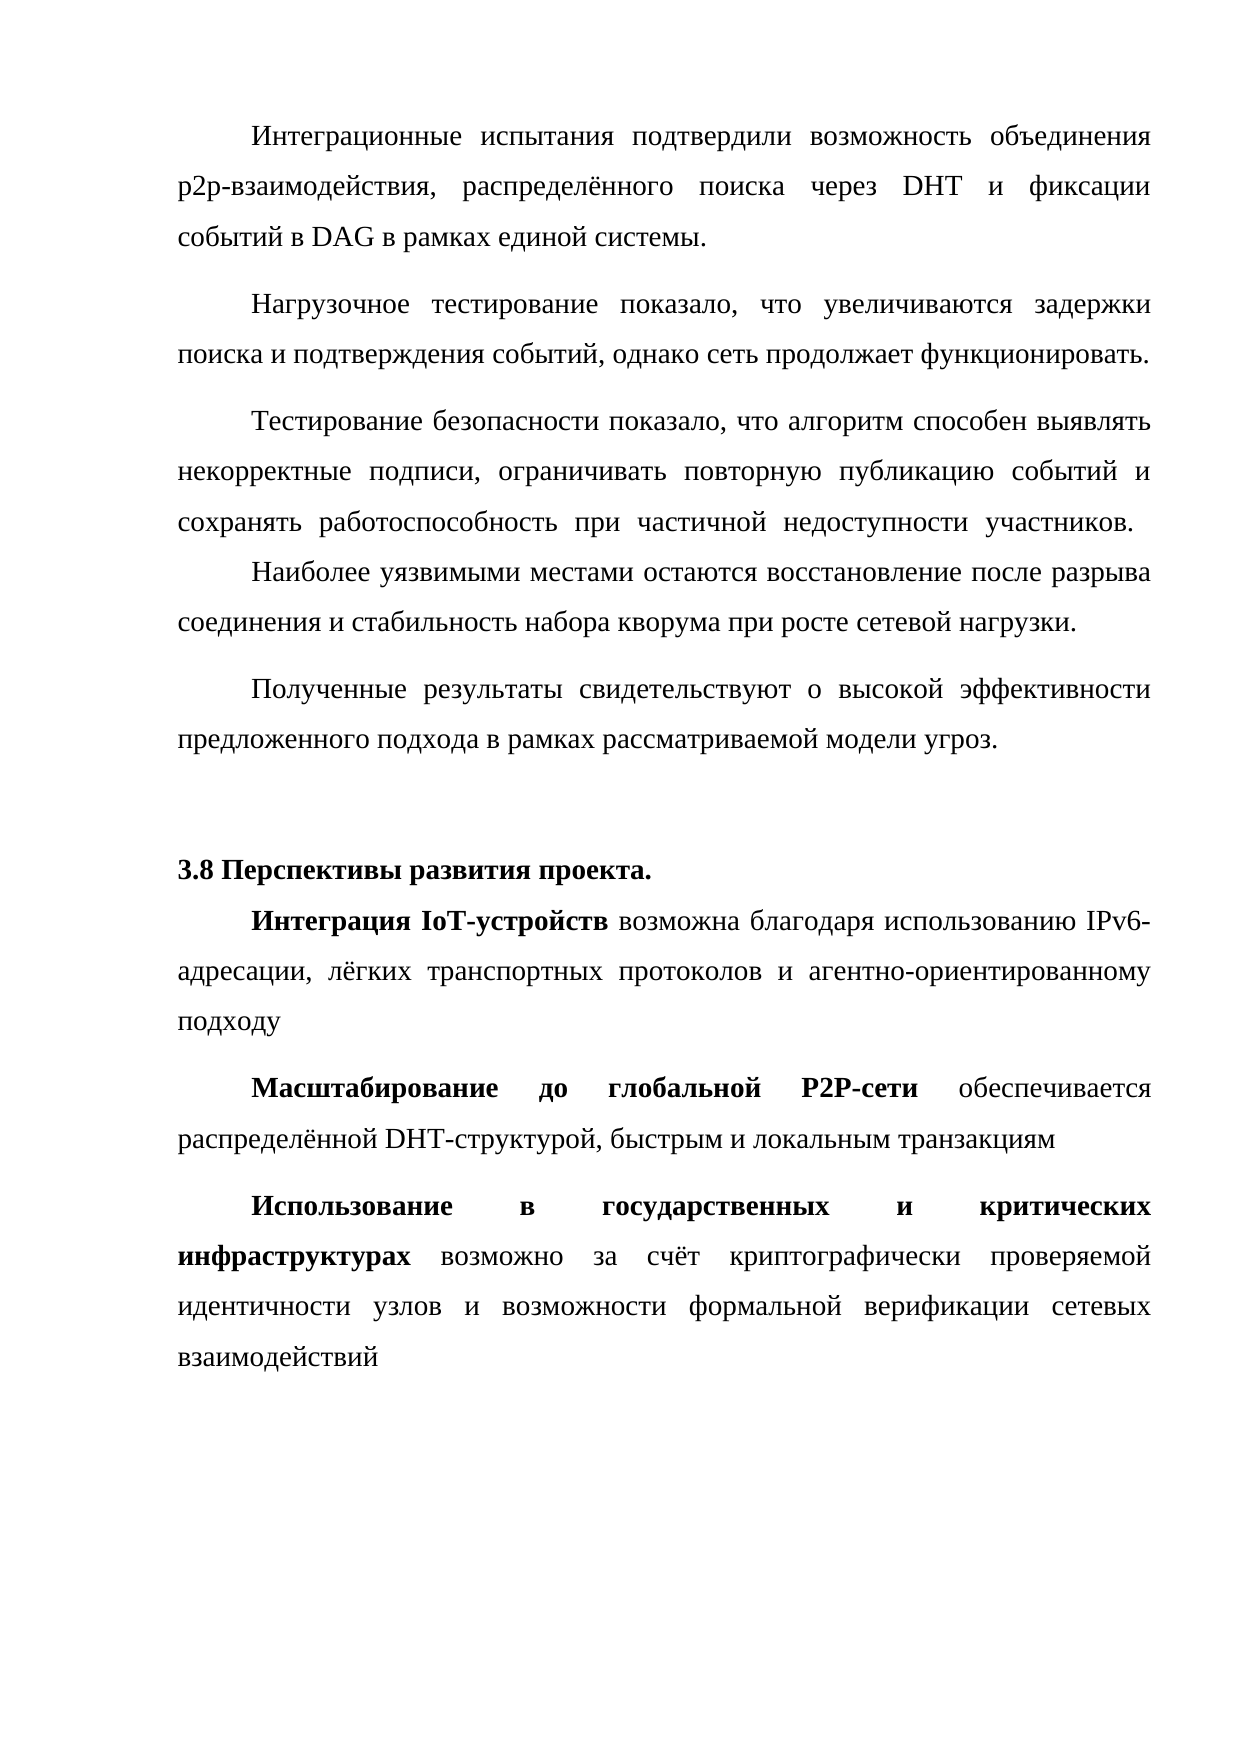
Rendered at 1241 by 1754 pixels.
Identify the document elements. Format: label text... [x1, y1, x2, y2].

text Нагрузочное тестирование показало, что увеличиваются задержки поиска и подтверждения событий, однако сеть продолжает функционировать. [177, 286, 1152, 369]
text Полученные результаты свидетельствуют о высокой эффективности предложенного подхода в рамках рассматриваемой модели угроз. [177, 671, 1152, 755]
text Тестирование безопасности показало, что алгоритм способен выявлять некорректные подписи, ограничивать повторную публикацию событий и сохранять работоспособность при частичной недоступности участников. Наиболее уязвимыми местами остаются восстановление после разрыва соединения и стабильность набора кворума при росте сетевой нагрузки. [177, 403, 1152, 638]
text Интеграция IoT-устройств возможна благодаря использованию IPv6-адресации, лёгких транспортных протоколов и агентно-ориентированному подходу [177, 903, 1152, 1037]
text 3.8 Перспективы развития проекта. [177, 852, 1152, 886]
text Масштабирование до глобальной P2P-сети обеспечивается распределённой DHT-структурой, быстрым и локальным транзакциям [177, 1070, 1152, 1154]
text Интеграционные испытания подтвердили возможность объединения p2p-взаимодействия, распределённого поиска через DHT и фиксации событий в DAG в рамках единой системы. [177, 118, 1152, 252]
text Использование в государственных и критических инфраструктурах возможно за счёт криптографически проверяемой идентичности узлов и возможности формальной верификации сетевых взаимодействий [177, 1188, 1152, 1372]
